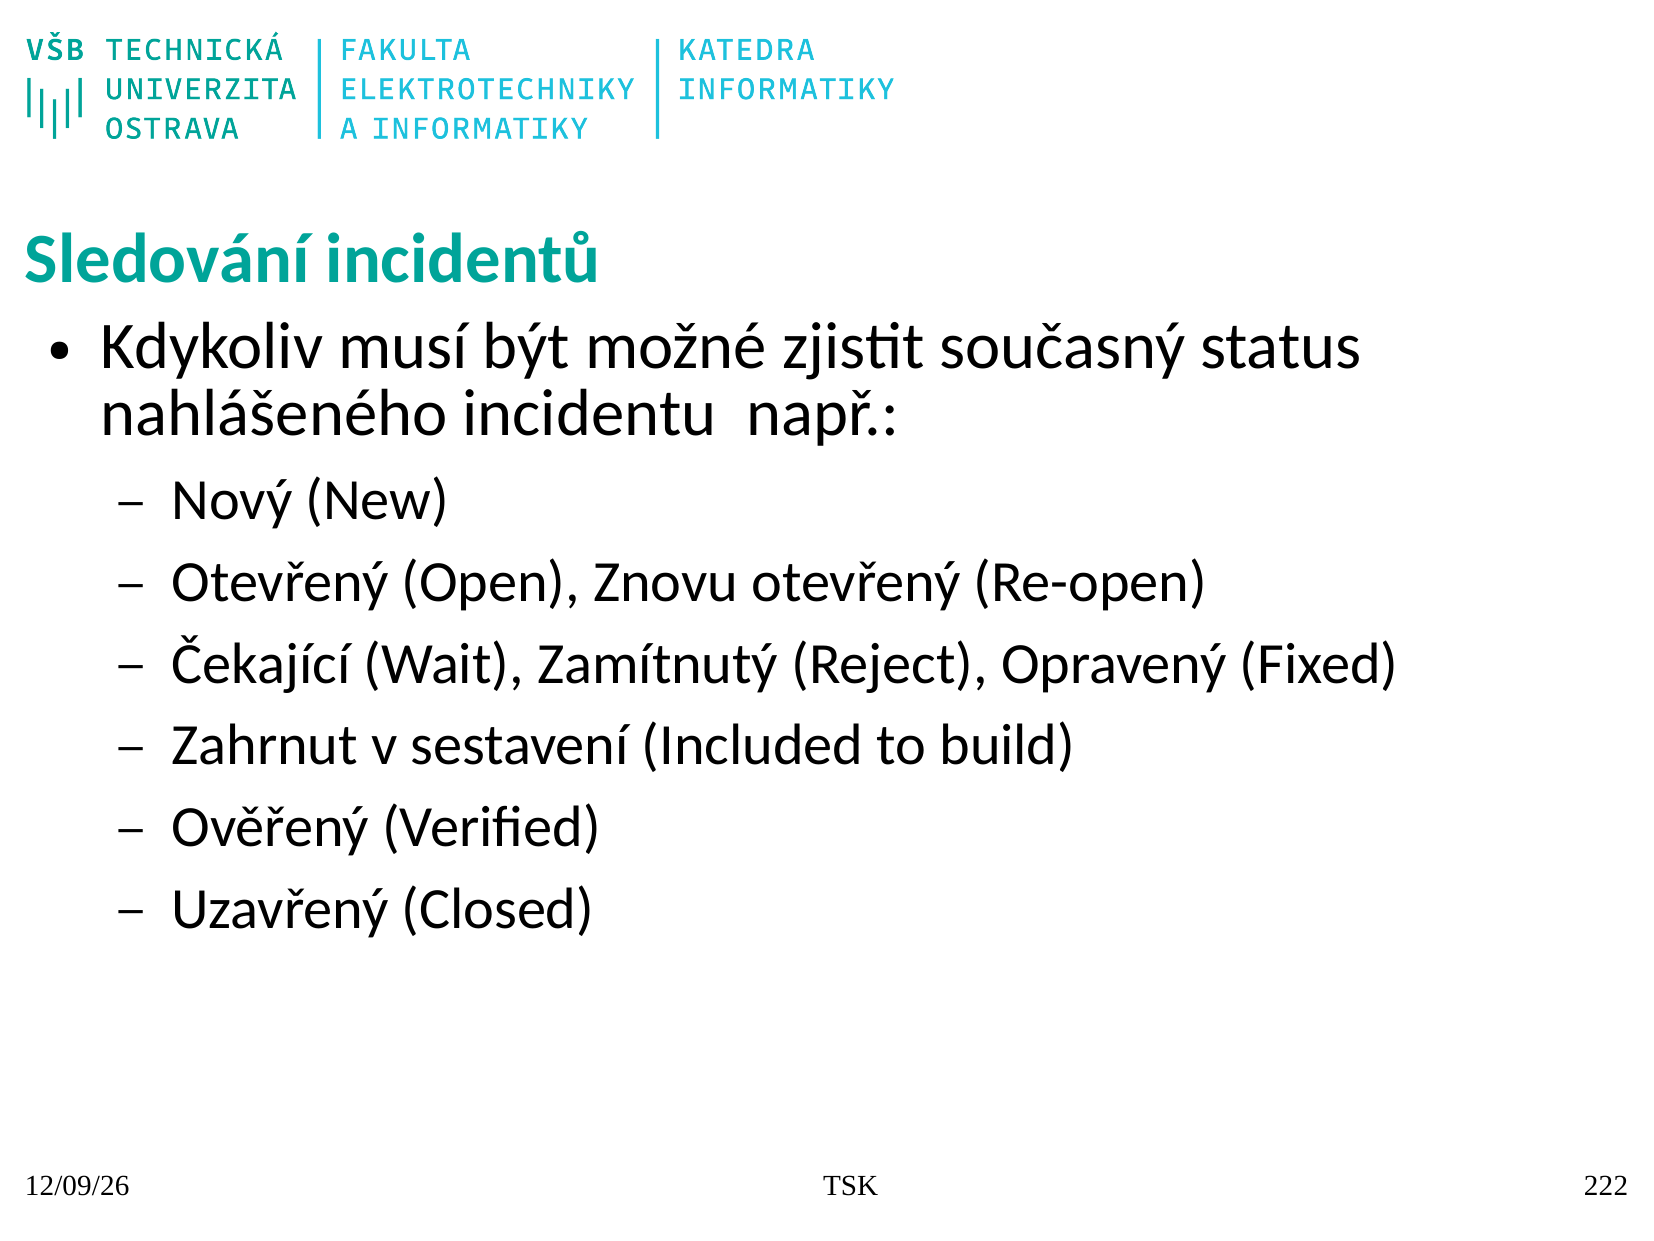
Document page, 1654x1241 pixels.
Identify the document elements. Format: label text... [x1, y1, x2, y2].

title Sledování incidentů [24, 169, 1629, 300]
picture [26, 31, 894, 139]
list Kdykoliv musí být možné zjistit současný status nahlášeného incidentu např.: Nový (New) Otevřený (Open), Znovu otevřený (Re-open) Čekající (Wait), Zamítnutý (Reject), Opravený (Fixed) Zahrnut v sestavení (Included to build) Ověřený (Verified) Uzavřený (Closed) [30, 318, 1629, 1146]
